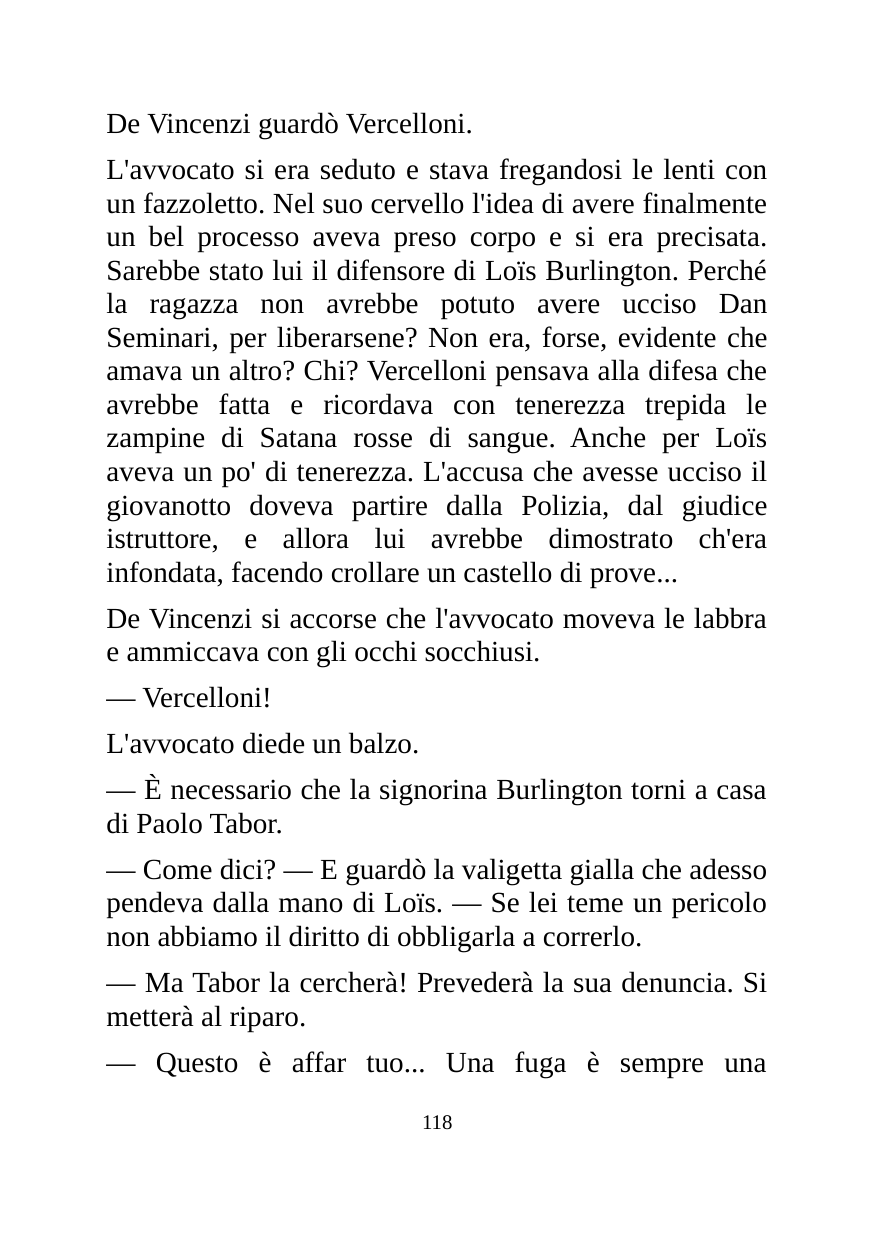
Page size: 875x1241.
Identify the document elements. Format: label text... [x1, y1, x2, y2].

text De Vincenzi guardò Vercelloni. [106, 106, 768, 140]
text — Come dici? — E guardò la valigetta gialla che adesso pendeva dalla mano di Loïs. — Se lei teme un pericolo non abbiamo il diritto di obbligarla a correrlo. [106, 852, 768, 953]
text L'avvocato si era seduto e stava fregandosi le lenti con un fazzoletto. Nel suo cervello l'idea di avere finalmente un bel processo aveva preso corpo e si era precisata. Sarebbe stato lui il difensore di Loïs Burlington. Perché la ragazza non avrebbe potuto avere ucciso Dan Seminari, per liberarsene? Non era, forse, evidente che amava un altro? Chi? Vercelloni pensava alla difesa che avrebbe fatta e ricordava con tenerezza trepida le zampine di Satana rosse di sangue. Anche per Loïs aveva un po' di tenerezza. L'accusa che avesse ucciso il giovanotto doveva partire dalla Polizia, dal giudice istruttore, e allora lui avrebbe dimostrato ch'era infondata, facendo crollare un castello di prove... [106, 152, 768, 588]
text — È necessario che la signorina Burlington torni a casa di Paolo Tabor. [106, 772, 768, 839]
text — Questo è affar tuo... Una fuga è sempre una [106, 1045, 768, 1078]
text — Vercelloni! [106, 680, 768, 714]
text L'avvocato diede un balzo. [106, 726, 768, 760]
text — Ma Tabor la cercherà! Prevederà la sua denuncia. Si metterà al riparo. [106, 965, 768, 1032]
text De Vincenzi si accorse che l'avvocato moveva le labbra e ammiccava con gli occhi socchiusi. [106, 601, 768, 668]
